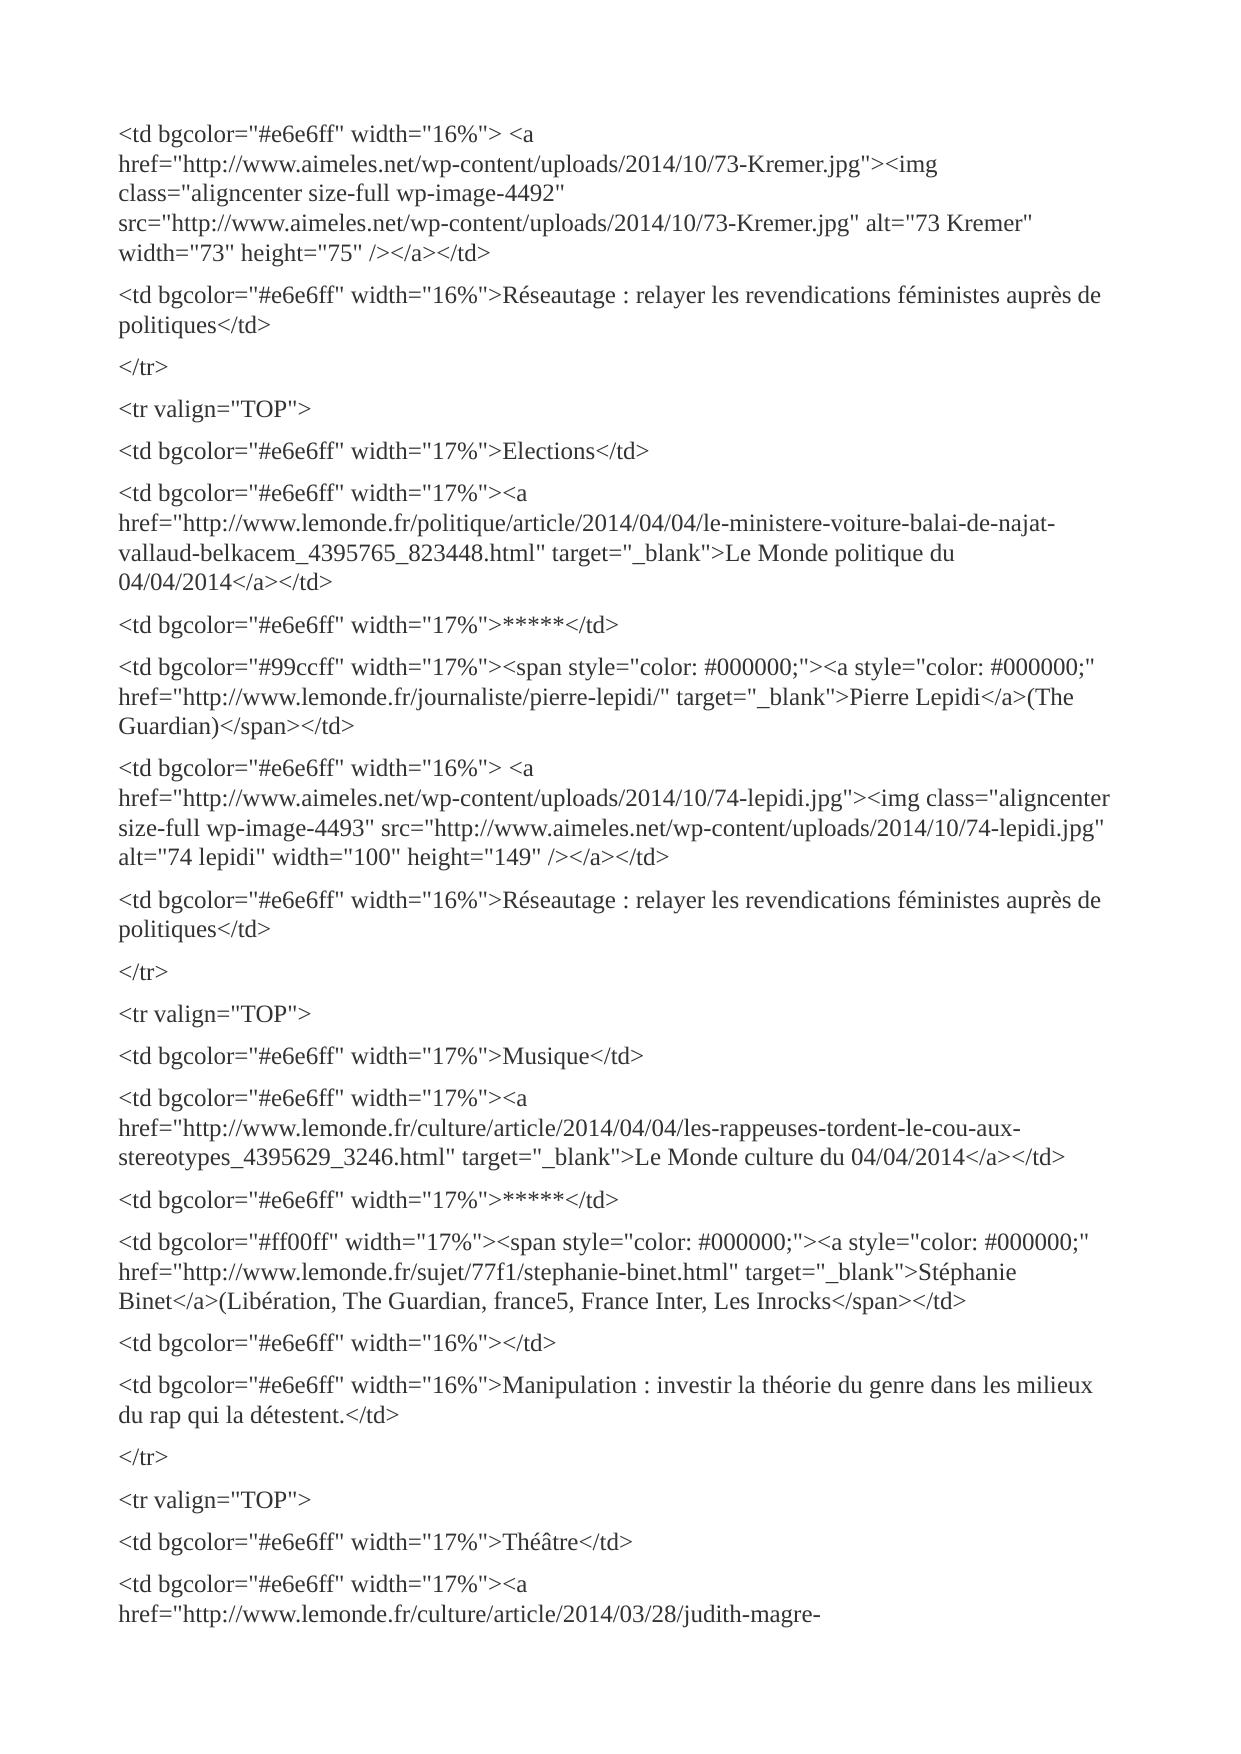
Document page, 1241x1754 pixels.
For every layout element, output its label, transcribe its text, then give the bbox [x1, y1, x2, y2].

text <td bgcolor="#e6e6ff" width="17%"><a href="http://www.lemonde.fr/culture/article/2014/03/28/judith-magre- [118, 1568, 1122, 1627]
text <td bgcolor="#e6e6ff" width="17%">*****</td> [118, 1184, 1122, 1213]
text <td bgcolor="#e6e6ff" width="17%">*****</td> [118, 609, 1122, 638]
text <td bgcolor="#e6e6ff" width="16%"> <a href="http://www.aimeles.net/wp-content/uploads/2014/10/73-Kremer.jpg"><img class="aligncenter size-full wp-image-4492" src="http://www.aimeles.net/wp-content/uploads/2014/10/73-Kremer.jpg" alt="73 Kremer" width="73" height="75" /></a></td> [118, 118, 1122, 267]
text <tr valign="TOP"> [118, 1484, 1122, 1513]
text </tr> [118, 956, 1122, 985]
text <td bgcolor="#e6e6ff" width="17%"><a href="http://www.lemonde.fr/politique/article/2014/04/04/le-ministere-voiture-balai-de-najat-vallaud-belkacem_4395765_823448.html" target="_blank">Le Monde politique du 04/04/2014</a></td> [118, 477, 1122, 596]
text <td bgcolor="#ff00ff" width="17%"><span style="color: #000000;"><a style="color: #000000;" href="http://www.lemonde.fr/sujet/77f1/stephanie-binet.html" target="_blank">Stéphanie Binet</a>(Libération, The Guardian, france5, France Inter, Les Inrocks</span></td> [118, 1226, 1122, 1315]
text <td bgcolor="#e6e6ff" width="17%"><a href="http://www.lemonde.fr/culture/article/2014/04/04/les-rappeuses-tordent-le-cou-aux-stereotypes_4395629_3246.html" target="_blank">Le Monde culture du 04/04/2014</a></td> [118, 1082, 1122, 1171]
text </tr> [118, 1442, 1122, 1471]
text <td bgcolor="#e6e6ff" width="16%"> <a href="http://www.aimeles.net/wp-content/uploads/2014/10/74-lepidi.jpg"><img class="aligncenter size-full wp-image-4493" src="http://www.aimeles.net/wp-content/uploads/2014/10/74-lepidi.jpg" alt="74 lepidi" width="100" height="149" /></a></td> [118, 752, 1122, 871]
text <td bgcolor="#e6e6ff" width="17%">Musique</td> [118, 1040, 1122, 1070]
text <td bgcolor="#99ccff" width="17%"><span style="color: #000000;"><a style="color: #000000;" href="http://www.lemonde.fr/journaliste/pierre-lepidi/" target="_blank">Pierre Lepidi</a>(The Guardian)</span></td> [118, 651, 1122, 740]
text <td bgcolor="#e6e6ff" width="17%">Théâtre</td> [118, 1526, 1122, 1556]
text <td bgcolor="#e6e6ff" width="16%">Réseautage : relayer les revendications féministes auprès de politiques</td> [118, 884, 1122, 943]
text <td bgcolor="#e6e6ff" width="16%"></td> [118, 1327, 1122, 1357]
text </tr> [118, 351, 1122, 381]
text <td bgcolor="#e6e6ff" width="17%">Elections</td> [118, 435, 1122, 465]
text <td bgcolor="#e6e6ff" width="16%">Manipulation : investir la théorie du genre dans les milieux du rap qui la détestent.</td> [118, 1370, 1122, 1429]
text <tr valign="TOP"> [118, 998, 1122, 1027]
text <tr valign="TOP"> [118, 393, 1122, 423]
text <td bgcolor="#e6e6ff" width="16%">Réseautage : relayer les revendications féministes auprès de politiques</td> [118, 279, 1122, 338]
